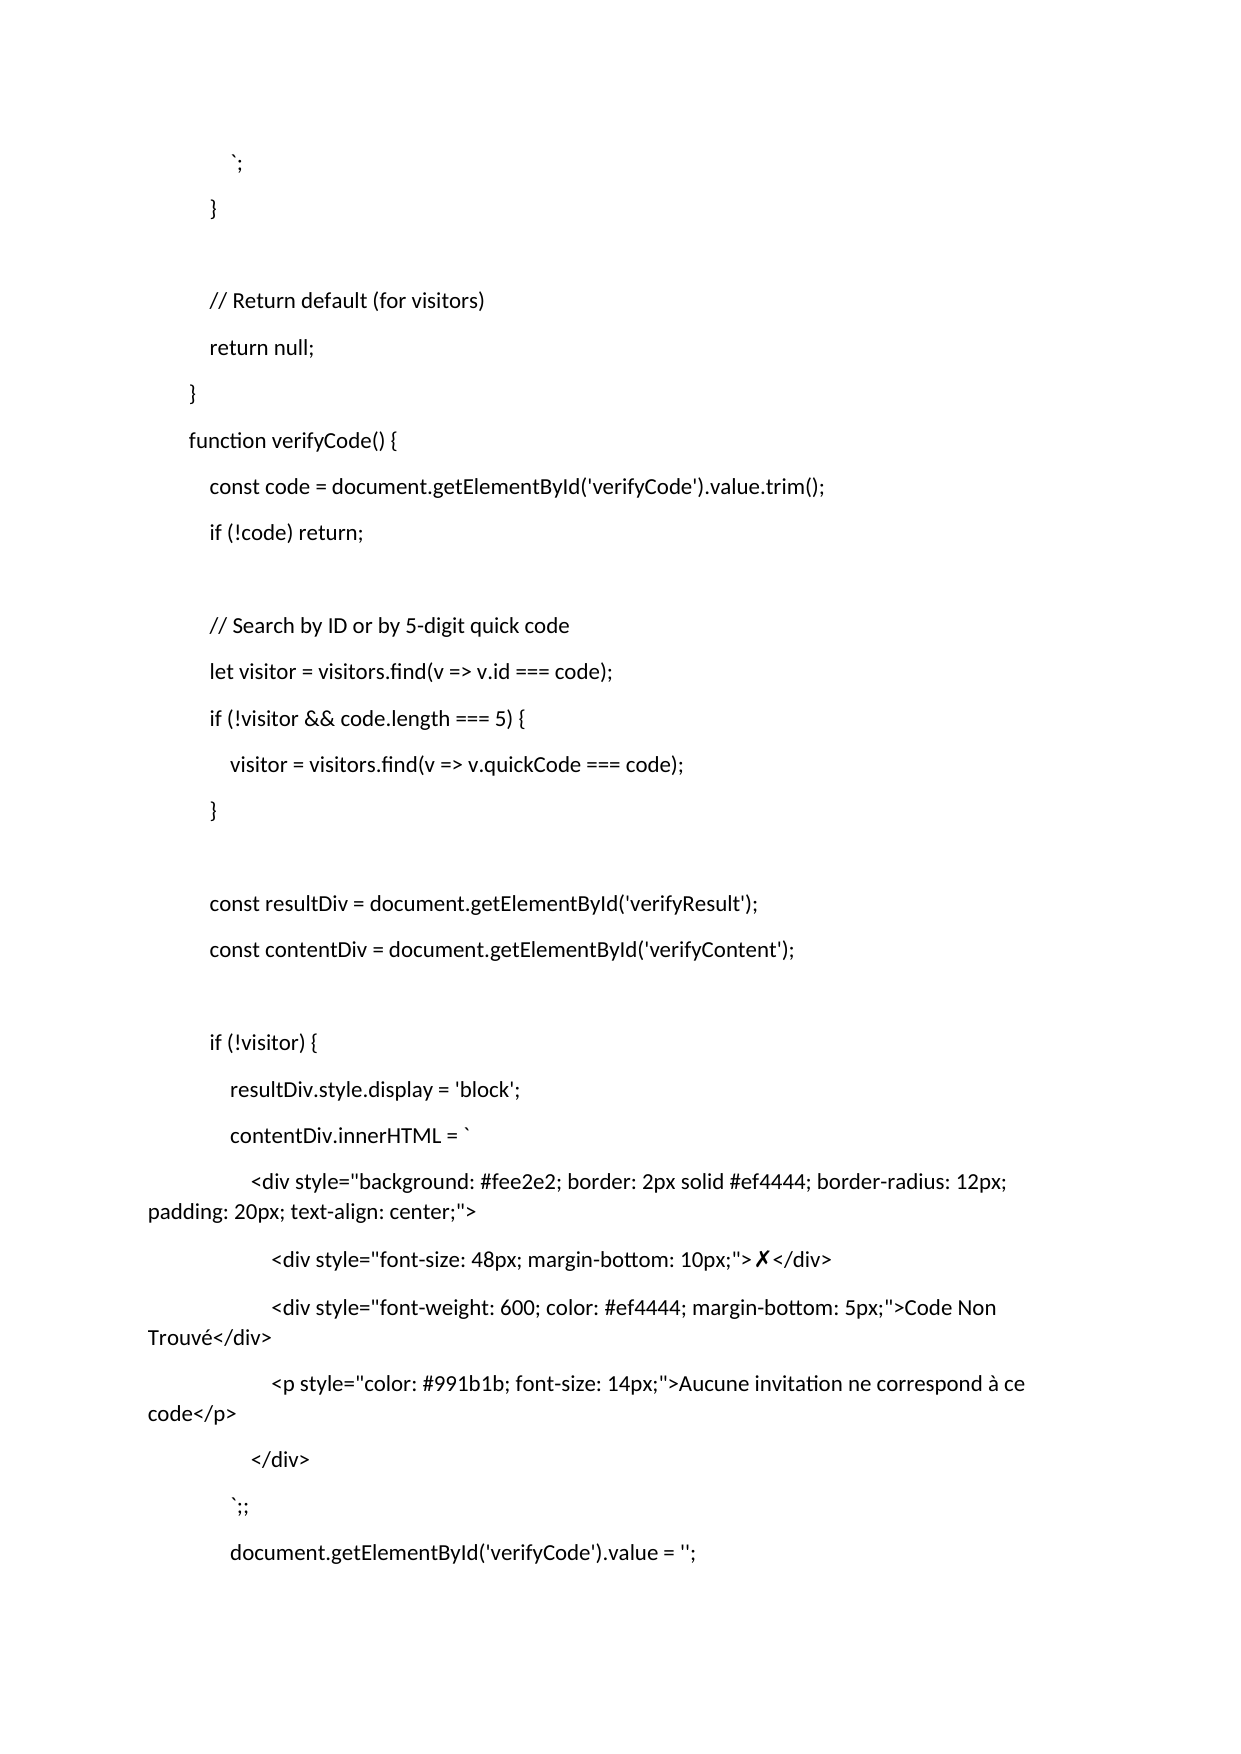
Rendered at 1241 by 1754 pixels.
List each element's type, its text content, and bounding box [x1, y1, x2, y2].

text `; [148, 148, 1093, 176]
text let visitor = visitors.find(v => v.id === code); [148, 657, 1093, 686]
text <div style="background: #fee2e2; border: 2px solid #ef4444; border-radius: 12px; padding: 20px; text-align: center;"> [148, 1167, 1093, 1225]
text } [148, 797, 1093, 824]
text <div style="font-weight: 600; color: #ef4444; margin-bottom: 5px;">Code Non Trouvé</div> [148, 1293, 1093, 1351]
text return null; [148, 333, 1093, 361]
text contentDiv.innerHTML = ` [148, 1121, 1093, 1149]
text `;; [148, 1492, 1093, 1520]
text if (!visitor && code.length === 5) { [148, 704, 1093, 732]
text if (!visitor) { [148, 1028, 1093, 1056]
text } [148, 194, 1093, 222]
text const code = document.getElementById('verifyCode').value.trim(); [148, 472, 1093, 500]
text // Return default (for visitors) [148, 287, 1093, 315]
text <p style="color: #991b1b; font-size: 14px;">Aucune invitation ne correspond à ce code</p> [148, 1369, 1093, 1427]
text </div> [148, 1445, 1093, 1473]
text } [148, 379, 1093, 407]
text const resultDiv = document.getElementById('verifyResult'); [148, 889, 1093, 917]
text <div style="font-size: 48px; margin-bottom: 10px;">✗</div> [148, 1243, 1093, 1275]
text visitor = visitors.find(v => v.quickCode === code); [148, 750, 1093, 778]
text resultDiv.style.display = 'block'; [148, 1075, 1093, 1103]
text document.getElementById('verifyCode').value = ''; [148, 1538, 1093, 1566]
text const contentDiv = document.getElementById('verifyContent'); [148, 936, 1093, 964]
text if (!code) return; [148, 518, 1093, 546]
text function verifyCode() { [148, 426, 1093, 454]
text // Search by ID or by 5-digit quick code [148, 611, 1093, 639]
